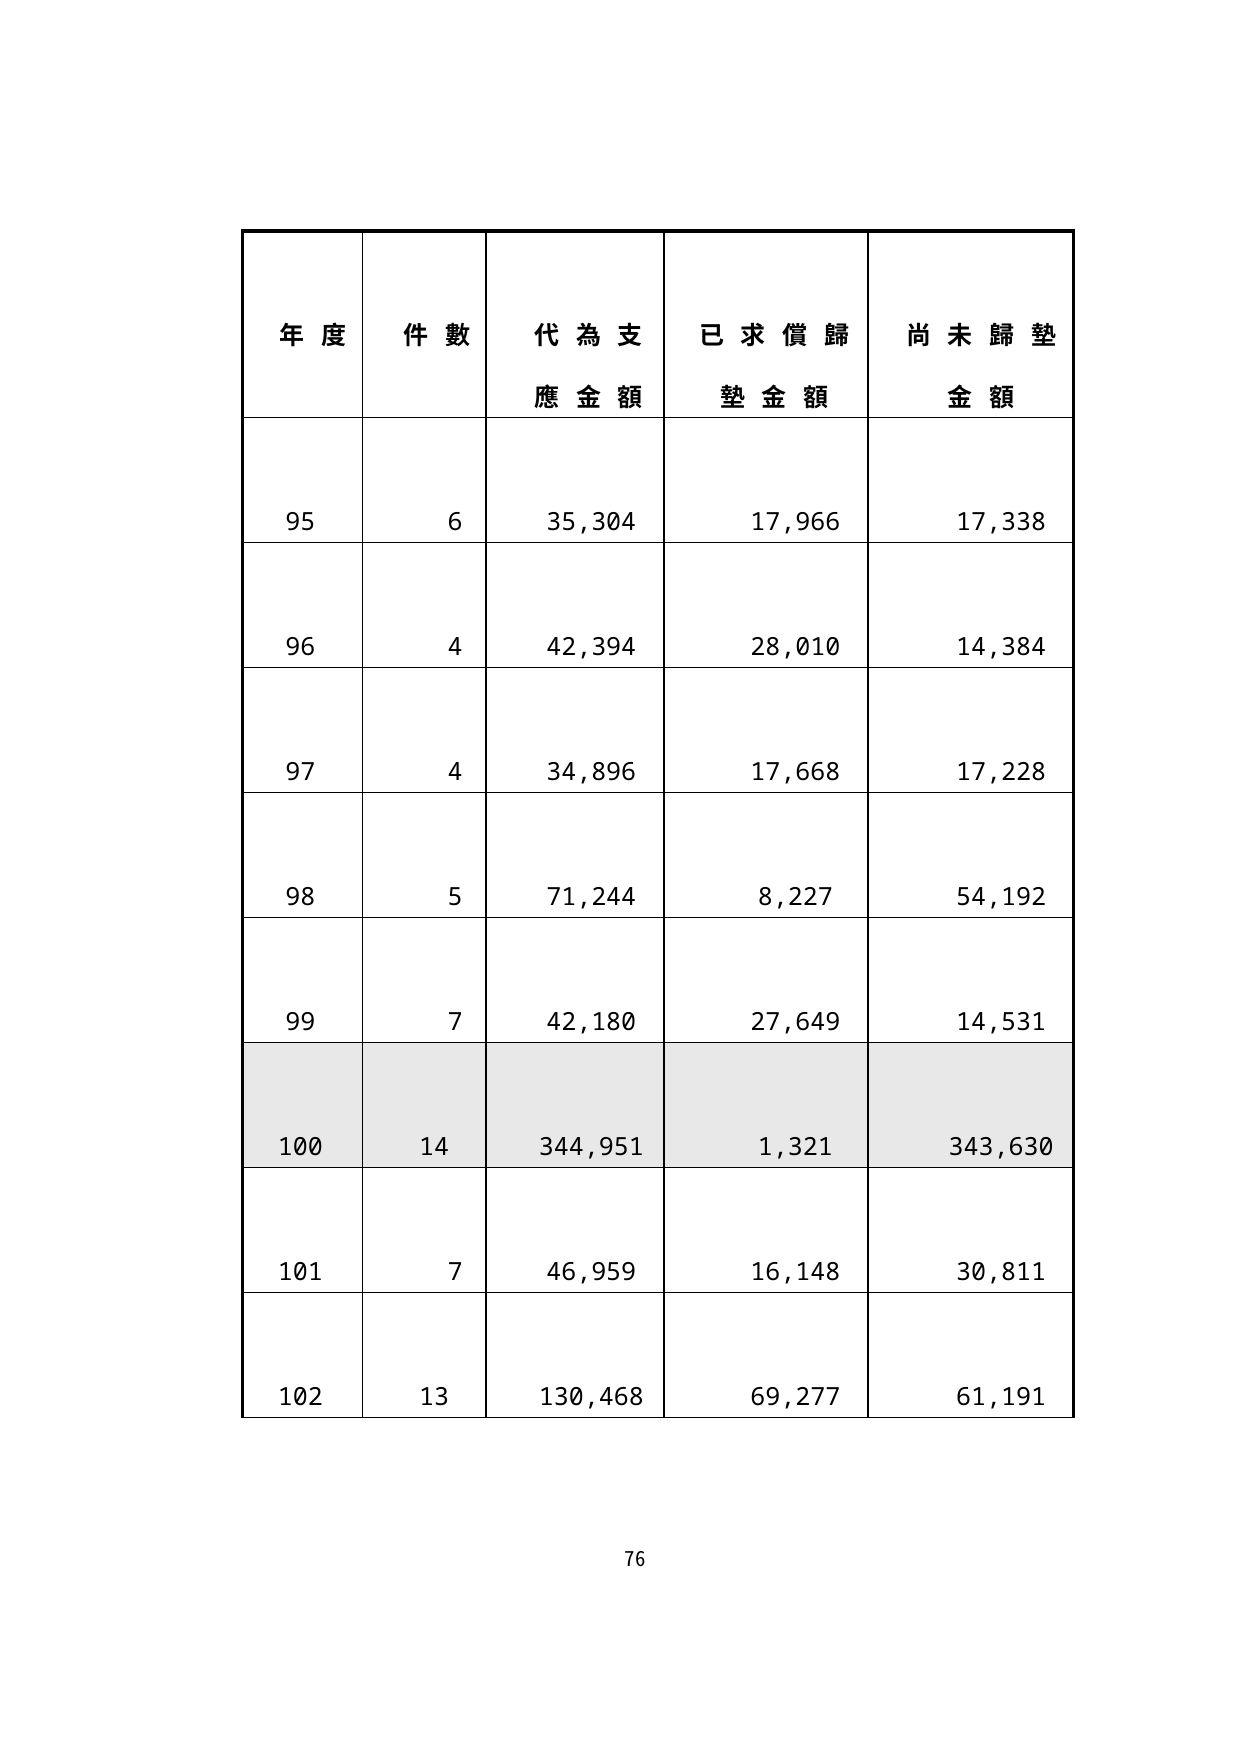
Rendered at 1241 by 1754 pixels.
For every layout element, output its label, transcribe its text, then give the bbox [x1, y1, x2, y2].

table_header 件數 [363, 233, 485, 417]
table_cell 1,321 [665, 1043, 867, 1167]
table_cell 71,244 [487, 793, 663, 917]
table_cell 28,010 [665, 543, 867, 667]
table_cell 5 [363, 793, 485, 917]
table_cell 6 [363, 418, 485, 542]
table_cell 34,896 [487, 668, 663, 792]
table_cell 130,468 [487, 1293, 663, 1417]
table_cell 42,180 [487, 918, 663, 1042]
table_cell 54,192 [869, 793, 1072, 917]
table_cell 14,384 [869, 543, 1072, 667]
table_cell 95 [244, 418, 362, 542]
table_cell 17,966 [665, 418, 867, 542]
table_cell 13 [363, 1293, 485, 1417]
table_cell 7 [363, 1168, 485, 1292]
table_cell 344,951 [487, 1043, 663, 1167]
table_cell 100 [244, 1043, 362, 1167]
table_header 代為支應金額 [487, 233, 663, 417]
table_cell 17,338 [869, 418, 1072, 542]
table_cell 14,531 [869, 918, 1072, 1042]
table_cell 7 [363, 918, 485, 1042]
table_header 尚未歸墊金額 [869, 233, 1072, 417]
table_cell 17,668 [665, 668, 867, 792]
table_header 年度 [244, 233, 362, 417]
table_cell 102 [244, 1293, 362, 1417]
table_cell 343,630 [869, 1043, 1072, 1167]
table_cell 46,959 [487, 1168, 663, 1292]
table_cell 8,227 [665, 793, 867, 917]
table_cell 99 [244, 918, 362, 1042]
table_cell 42,394 [487, 543, 663, 667]
table_cell 69,277 [665, 1293, 867, 1417]
table_header 已求償歸墊金額 [665, 233, 867, 417]
table_cell 97 [244, 668, 362, 792]
table_cell 16,148 [665, 1168, 867, 1292]
table_cell 96 [244, 543, 362, 667]
table_cell 17,228 [869, 668, 1072, 792]
table_cell 4 [363, 668, 485, 792]
table_cell 101 [244, 1168, 362, 1292]
table_cell 30,811 [869, 1168, 1072, 1292]
table_cell 35,304 [487, 418, 663, 542]
table_cell 4 [363, 543, 485, 667]
table_cell 61,191 [869, 1293, 1072, 1417]
table_cell 14 [363, 1043, 485, 1167]
table_cell 27,649 [665, 918, 867, 1042]
table_cell 98 [244, 793, 362, 917]
